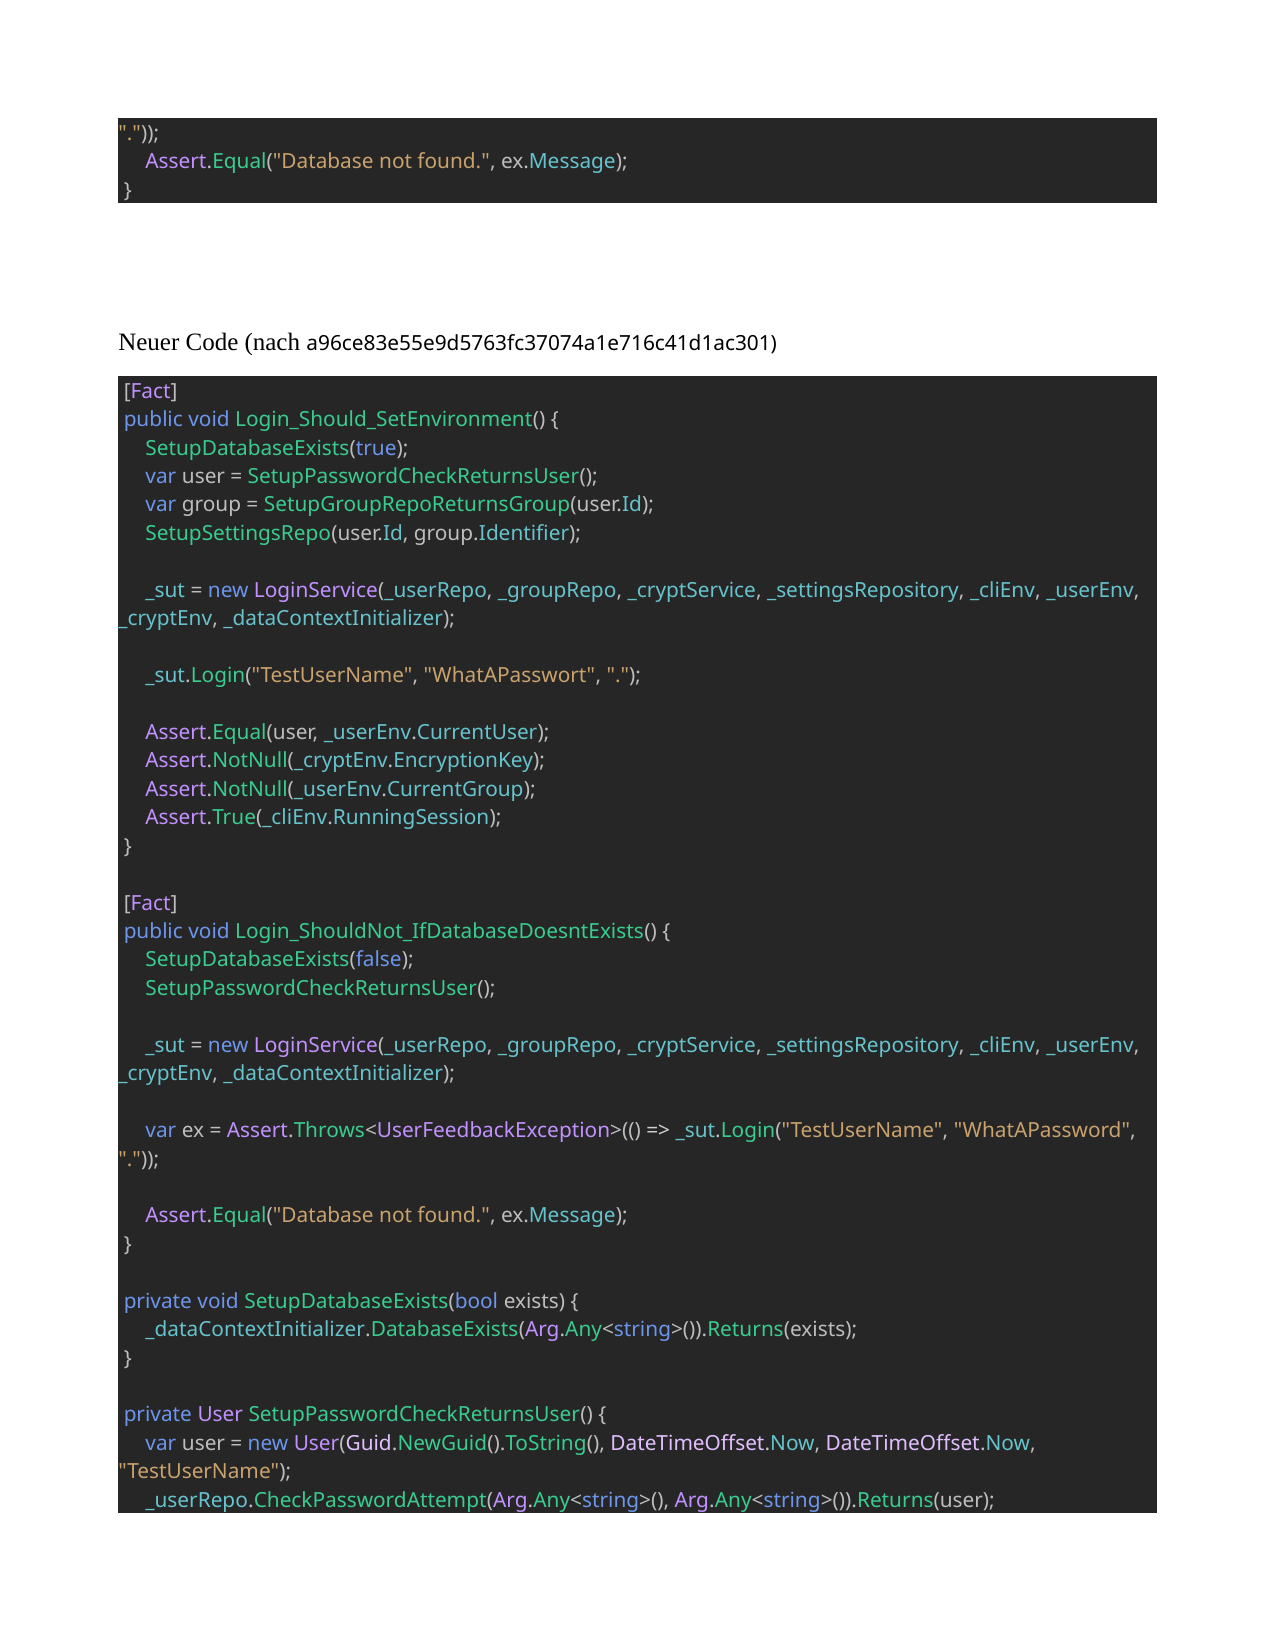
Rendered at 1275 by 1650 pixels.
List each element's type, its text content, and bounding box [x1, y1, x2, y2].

text [Fact] public void Login_Should_SetEnvironment() { SetupDatabaseExists(true); var user = SetupPasswordCheckReturnsUser(); var group = SetupGroupRepoReturnsGroup(user.Id); SetupSettingsRepo(user.Id, group.Identifier); _sut = new LoginService(_userRepo, _groupRepo, _cryptService, _settingsRepository, _cliEnv, _userEnv, _cryptEnv, _dataContextInitializer); _sut.Login("TestUserName", "WhatAPasswort", "."); Assert.Equal(user, _userEnv.CurrentUser); Assert.NotNull(_cryptEnv.EncryptionKey); Assert.NotNull(_userEnv.CurrentGroup); Assert.True(_cliEnv.RunningSession); } [Fact] public void Login_ShouldNot_IfDatabaseDoesntExists() { SetupDatabaseExists(false); SetupPasswordCheckReturnsUser(); _sut = new LoginService(_userRepo, _groupRepo, _cryptService, _settingsRepository, _cliEnv, _userEnv, _cryptEnv, _dataContextInitializer); var ex = Assert.Throws<UserFeedbackException>(() => _sut.Login("TestUserName", "WhatAPassword", ".")); Assert.Equal("Database not found.", ex.Message); } private void SetupDatabaseExists(bool exists) { _dataContextInitializer.DatabaseExists(Arg.Any<string>()).Returns(exists); } private User SetupPasswordCheckReturnsUser() { var user = new User(Guid.NewGuid().ToString(), DateTimeOffset.Now, DateTimeOffset.Now, "TestUserName"); _userRepo.CheckPasswordAttempt(Arg.Any<string>(), Arg.Any<string>()).Returns(user); [118, 376, 1157, 1513]
text Neuer Code (nach a96ce83e55e9d5763fc37074a1e716c41d1ac301) [118, 327, 1157, 357]
text ".")); Assert.Equal("Database not found.", ex.Message); } [118, 118, 1157, 203]
